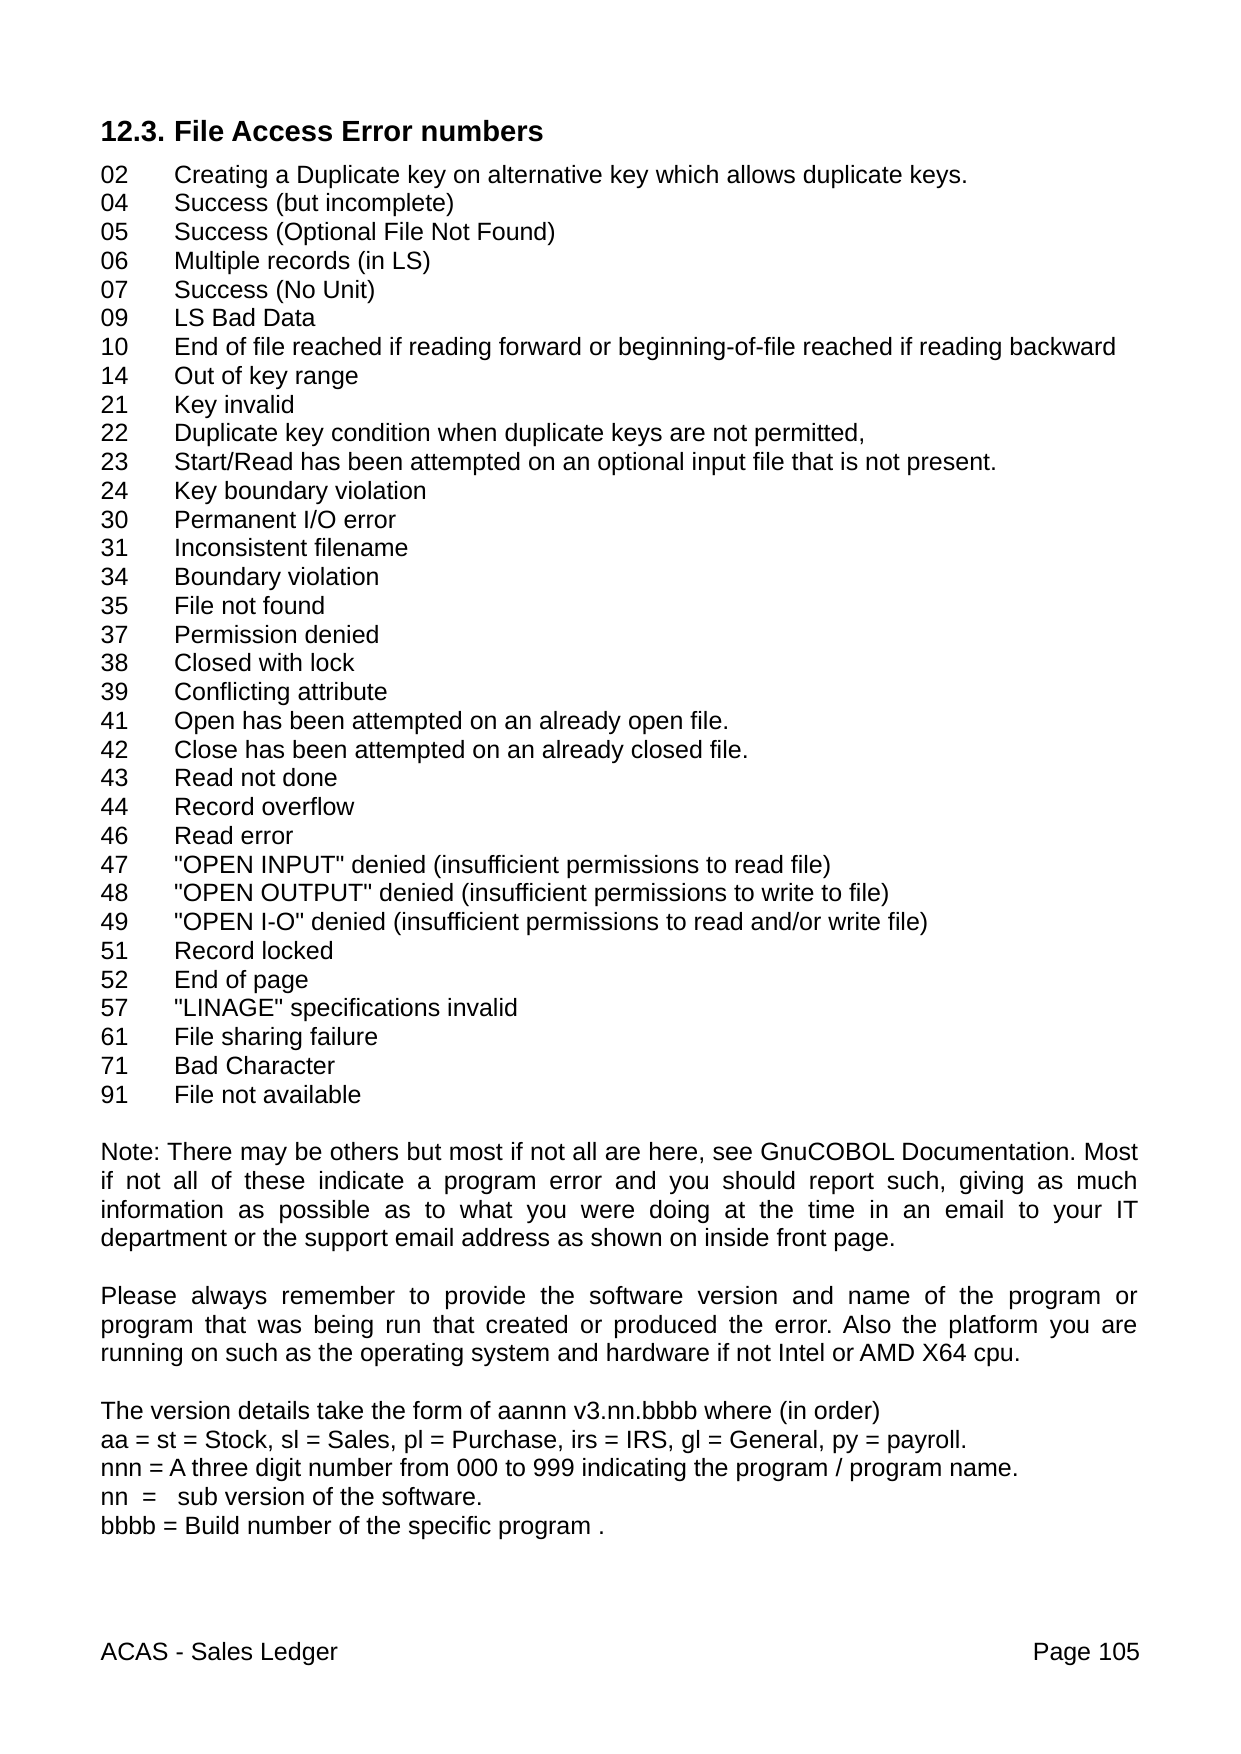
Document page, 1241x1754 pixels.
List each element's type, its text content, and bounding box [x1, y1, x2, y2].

text 24 Key boundary violation [100, 476, 1140, 504]
text 39 Conflicting attribute [100, 677, 1140, 706]
text 10 End of file reached if reading forward or beginning-of-file reached if reading backward [100, 332, 1140, 361]
text 61 File sharing failure [100, 1022, 1140, 1051]
text bbbb = Build number of the specific program . [100, 1511, 1140, 1539]
text 91 File not available [100, 1079, 1140, 1108]
text 14 Out of key range [100, 361, 1140, 389]
text 51 Record locked [100, 936, 1140, 964]
text nnn = A three digit number from 000 to 999 indicating the program / program name. [100, 1453, 1140, 1482]
text 04 Success (but incomplete) [100, 188, 1140, 217]
text 34 Boundary violation [100, 562, 1140, 591]
text 35 File not found [100, 591, 1140, 619]
text 09 LS Bad Data [100, 303, 1140, 332]
text nn = sub version of the software. [100, 1482, 1140, 1511]
text 31 Inconsistent filename [100, 533, 1140, 562]
text 37 Permission denied [100, 619, 1140, 648]
text aa = st = Stock, sl = Sales, pl = Purchase, irs = IRS, gl = General, py = payroll. [100, 1424, 1140, 1453]
text 21 Key invalid [100, 389, 1140, 418]
text 47 "OPEN INPUT" denied (insufficient permissions to read file) [100, 849, 1140, 878]
text 38 Closed with lock [100, 648, 1140, 677]
text 07 Success (No Unit) [100, 274, 1140, 303]
text 30 Permanent I/O error [100, 504, 1140, 533]
text 43 Read not done [100, 763, 1140, 792]
text 23 Start/Read has been attempted on an optional input file that is not present. [100, 447, 1140, 476]
text Note: There may be others but most if not all are here, see GnuCOBOL Documentation. Most if not all of these indicate a program error and you should report such, giving as much information as possible as to what you were doing at the time in an email to your IT department or the support email address as shown on inside front page. [100, 1137, 1140, 1252]
subtitle File Access Error numbers [100, 113, 1140, 147]
text 02 Creating a Duplicate key on alternative key which allows duplicate keys. [100, 159, 1140, 188]
text 44 Record overflow [100, 792, 1140, 821]
text 52 End of page [100, 964, 1140, 993]
text 41 Open has been attempted on an already open file. [100, 706, 1140, 734]
text 49 "OPEN I-O" denied (insufficient permissions to read and/or write file) [100, 907, 1140, 936]
text Please always remember to provide the software version and name of the program or program that was being run that created or produced the error. Also the platform you are running on such as the operating system and hardware if not Intel or AMD X64 cpu. [100, 1281, 1140, 1367]
text 48 "OPEN OUTPUT" denied (insufficient permissions to write to file) [100, 878, 1140, 907]
text 42 Close has been attempted on an already closed file. [100, 734, 1140, 763]
text 46 Read error [100, 821, 1140, 849]
text 71 Bad Character [100, 1051, 1140, 1079]
text 22 Duplicate key condition when duplicate keys are not permitted, [100, 418, 1140, 447]
text The version details take the form of aannn v3.nn.bbbb where (in order) [100, 1396, 1140, 1424]
text 57 "LINAGE" specifications invalid [100, 993, 1140, 1022]
text 05 Success (Optional File Not Found) [100, 217, 1140, 246]
text 06 Multiple records (in LS) [100, 246, 1140, 274]
